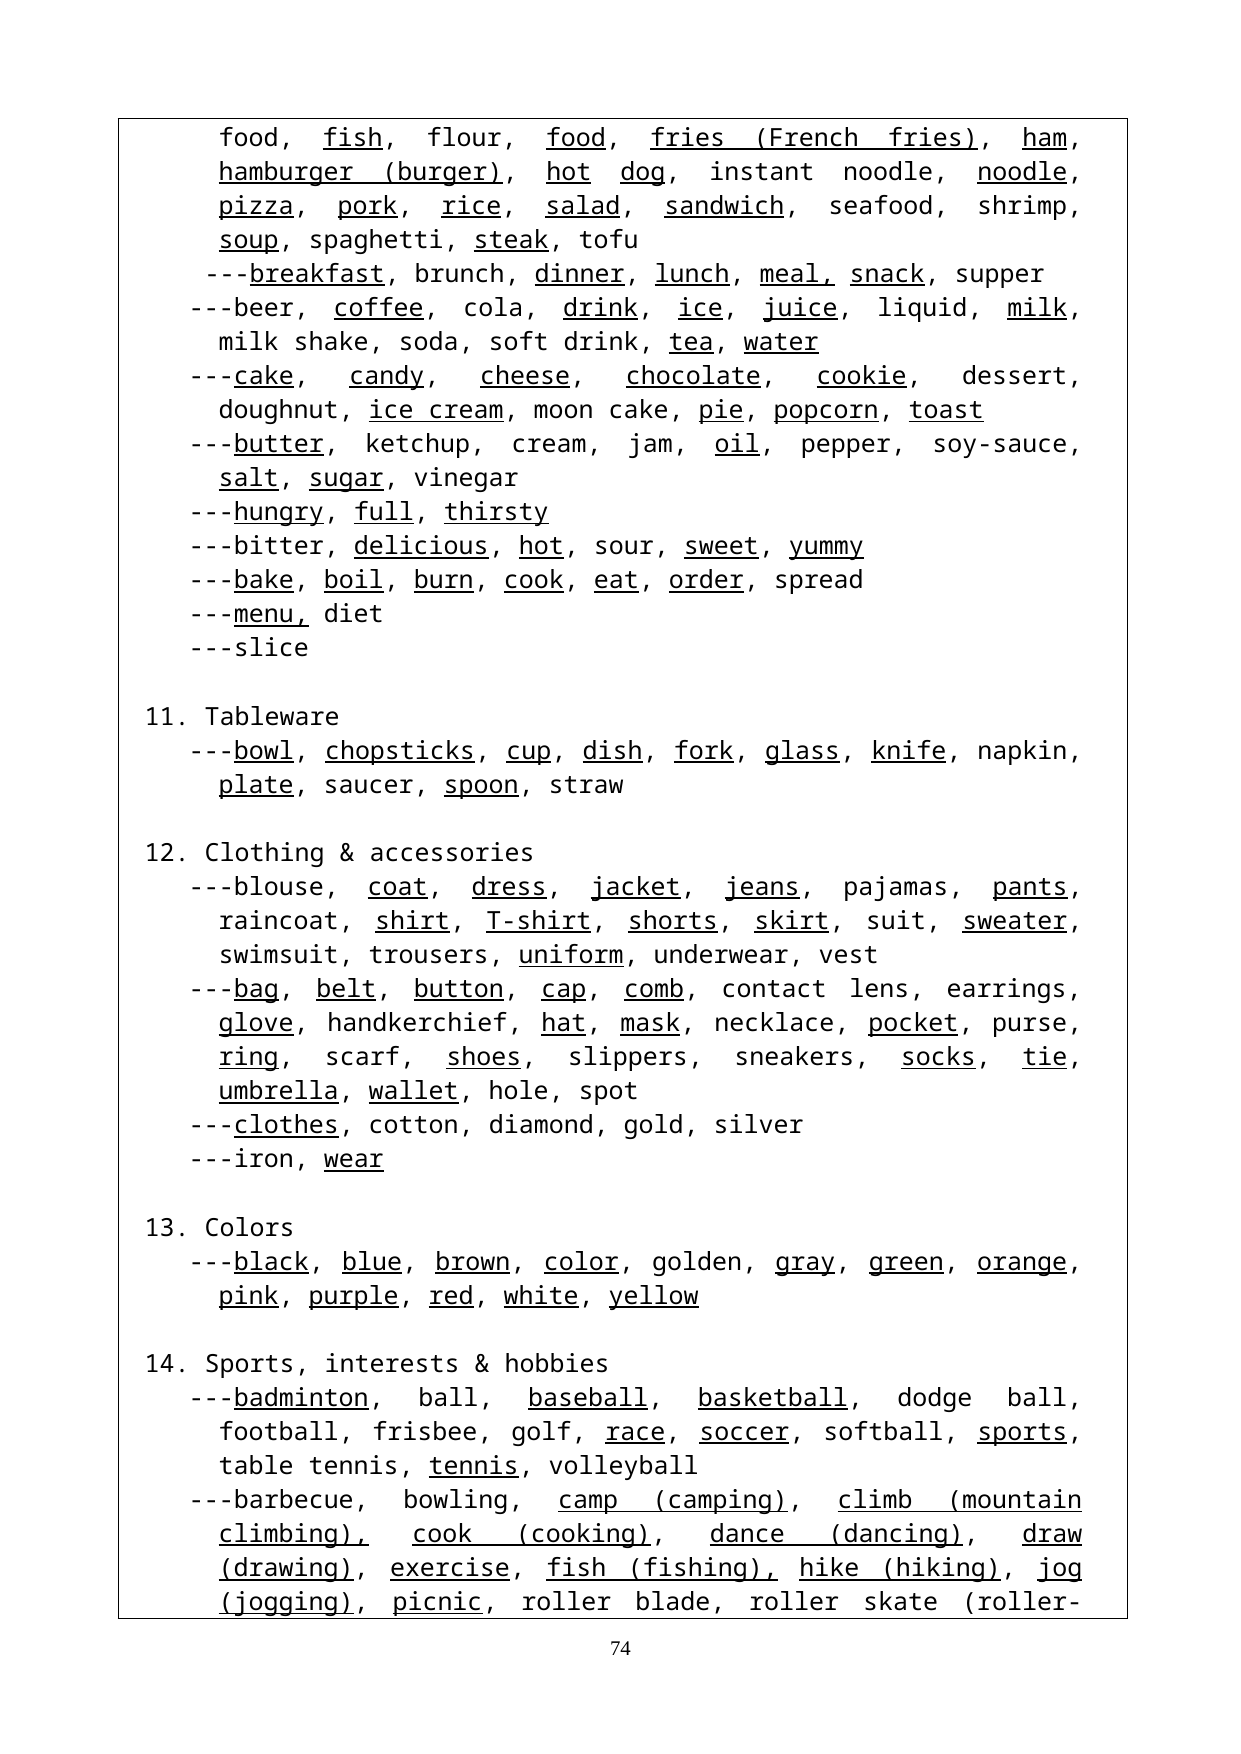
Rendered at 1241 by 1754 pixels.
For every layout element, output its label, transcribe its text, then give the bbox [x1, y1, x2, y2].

table_header food, fish, flour, food, fries (French fries), ham, hamburger (burger), hot dog, instant noodle, noodle, pizza, pork, rice, salad, sandwich, seafood, shrimp, soup, spaghetti, steak, tofu ---breakfast, brunch, dinner, lunch, meal, snack, supper ---beer, coffee, cola, drink, ice, juice, liquid, milk, milk shake, soda, soft drink, tea, water ---cake, candy, cheese, chocolate, cookie, dessert, doughnut, ice cream, moon cake, pie, popcorn, toast ---butter, ketchup, cream, jam, oil, pepper, soy-sauce, salt, sugar, vinegar ---hungry, full, thirsty ---bitter, delicious, hot, sour, sweet, yummy ---bake, boil, burn, cook, eat, order, spread ---menu, diet ---slice 11. Tableware ---bowl, chopsticks, cup, dish, fork, glass, knife, napkin, plate, saucer, spoon, straw 12. Clothing & accessories ---blouse, coat, dress, jacket, jeans, pajamas, pants, raincoat, shirt, T-shirt, shorts, skirt, suit, sweater, swimsuit, trousers, uniform, underwear, vest ---bag, belt, button, cap, comb, contact lens, earrings, glove, handkerchief, hat, mask, necklace, pocket, purse, ring, scarf, shoes, slippers, sneakers, socks, tie, umbrella, wallet, hole, spot ---clothes, cotton, diamond, gold, silver ---iron, wear 13. Colors ---black, blue, brown, color, golden, gray, green, orange, pink, purple, red, white, yellow 14. Sports, interests & hobbies ---badminton, ball, baseball, basketball, dodge ball, football, frisbee, golf, race, soccer, softball, sports, table tennis, tennis, volleyball ---barbecue, bowling, camp (camping), climb (mountain climbing), cook (cooking), dance (dancing), draw (drawing), exercise, fish (fishing), hike (hiking), jog (jogging), picnic, roller blade, roller skate (roller- [119, 119, 1127, 1618]
